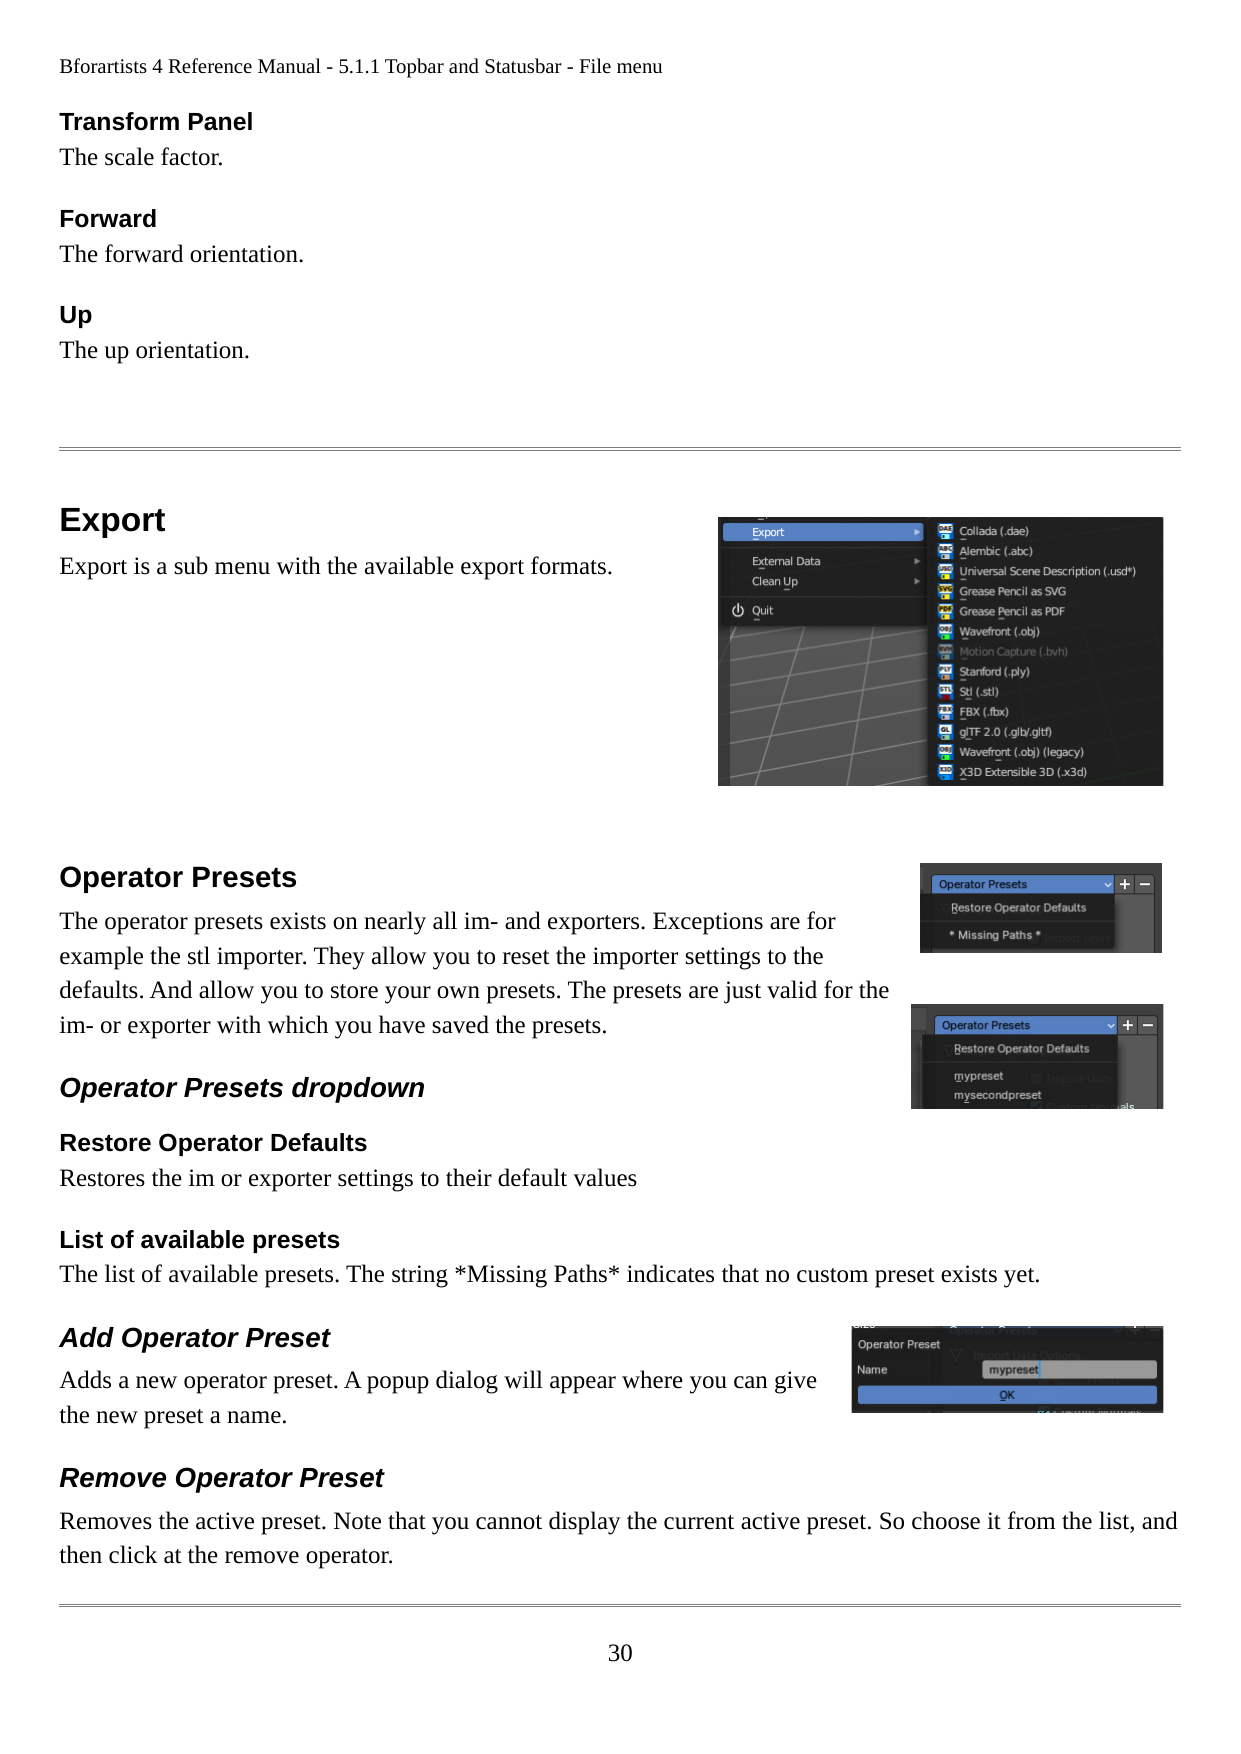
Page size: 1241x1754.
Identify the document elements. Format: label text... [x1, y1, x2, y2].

subtitle Up [59, 300, 1181, 329]
text The list of available presets. The string *Missing Paths* indicates that no custom preset exists yet. [59, 1259, 1181, 1288]
text The operator presets exists on nearly all im- and exporters. Exceptions are for example the stl importer. They allow you to reset the importer settings to the defaults. And allow you to store your own presets. The presets are just valid for the im- or exporter with which you have saved the presets. [59, 906, 1181, 1039]
picture [718, 517, 1164, 786]
subtitle Forward [59, 204, 1181, 232]
text The up orientation. [59, 335, 1181, 364]
picture [851, 1326, 1164, 1413]
text Adds a new operator preset. A popup dialog will appear where you can give the new preset a name. [59, 1365, 1181, 1429]
subtitle Remove Operator Preset [59, 1461, 1181, 1493]
subtitle [1164, 1071, 1181, 1103]
subtitle Add Operator Preset [59, 1321, 1181, 1353]
text Export is a sub menu with the available export formats. [59, 551, 718, 580]
subtitle Operator Presets dropdown [59, 1071, 911, 1103]
text Restores the im or exporter settings to their default values [59, 1163, 1181, 1192]
text The forward orientation. [59, 239, 1181, 267]
subtitle List of available presets [59, 1225, 1181, 1253]
subtitle Operator Presets [59, 860, 1181, 894]
subtitle Transform Panel [59, 107, 1181, 136]
picture [911, 1004, 1164, 1109]
text Removes the active preset. Note that you cannot display the current active preset. So choose it from the list, and then click at the remove operator. [59, 1506, 1181, 1569]
picture [920, 863, 1162, 953]
subtitle Export [59, 500, 1181, 539]
text The scale factor. [59, 142, 1181, 171]
subtitle Restore Operator Defaults [59, 1128, 1181, 1157]
